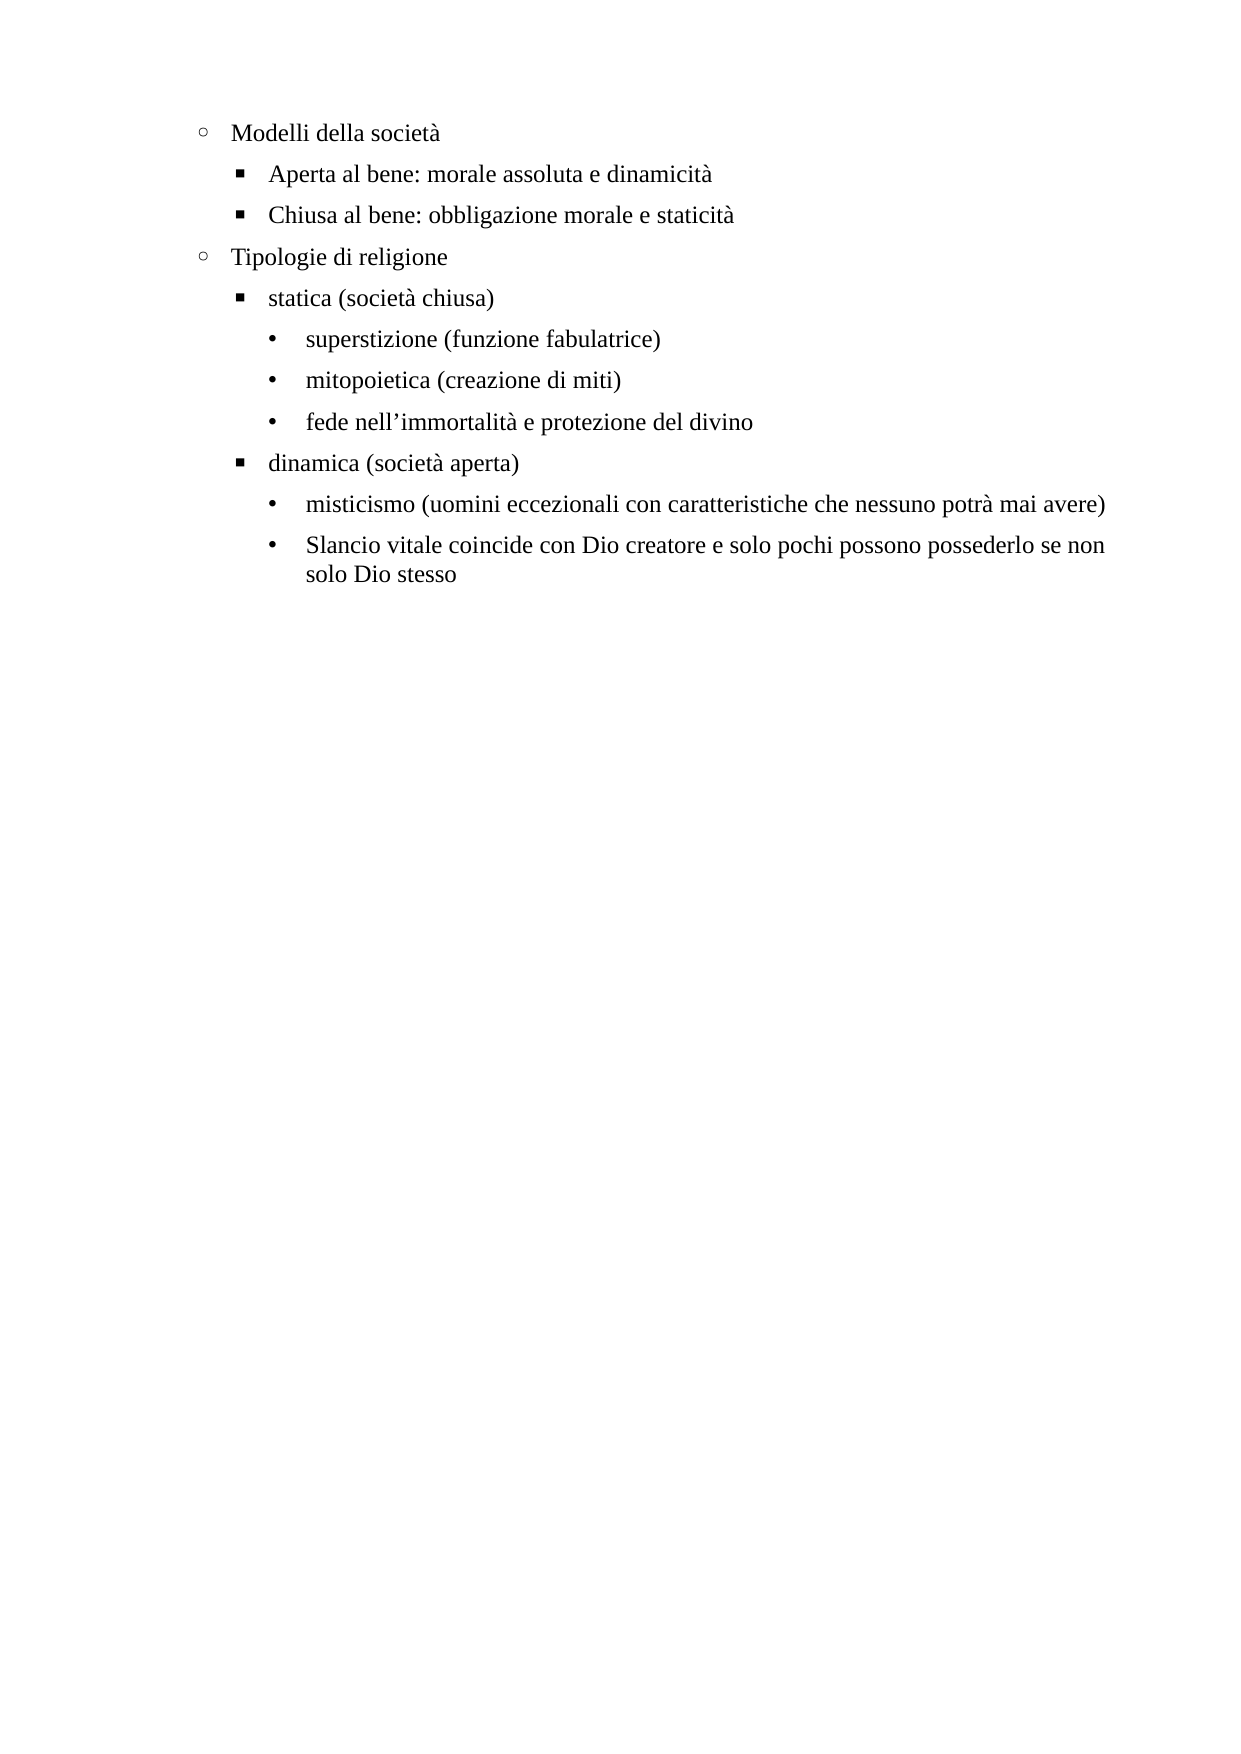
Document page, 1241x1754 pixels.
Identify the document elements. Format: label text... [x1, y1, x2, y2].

list mitopoietica (creazione di miti) [268, 366, 1122, 394]
list Tipologie di religione [193, 242, 1122, 271]
list dinamica (società aperta) [231, 448, 1122, 477]
list superstizione (funzione fabulatrice) [268, 324, 1122, 353]
list Chiusa al bene: obbligazione morale e staticità [231, 201, 1122, 229]
list Slancio vitale coincide con Dio creatore e solo pochi possono possederlo se non solo Dio stesso [268, 531, 1122, 588]
list statica (società chiusa) [231, 283, 1122, 312]
list fede nell’immortalità e protezione del divino [268, 407, 1122, 436]
list Aperta al bene: morale assoluta e dinamicità [231, 159, 1122, 188]
list misticismo (uomini eccezionali con caratteristiche che nessuno potrà mai avere) [268, 489, 1122, 518]
list Modelli della società [193, 118, 1122, 147]
